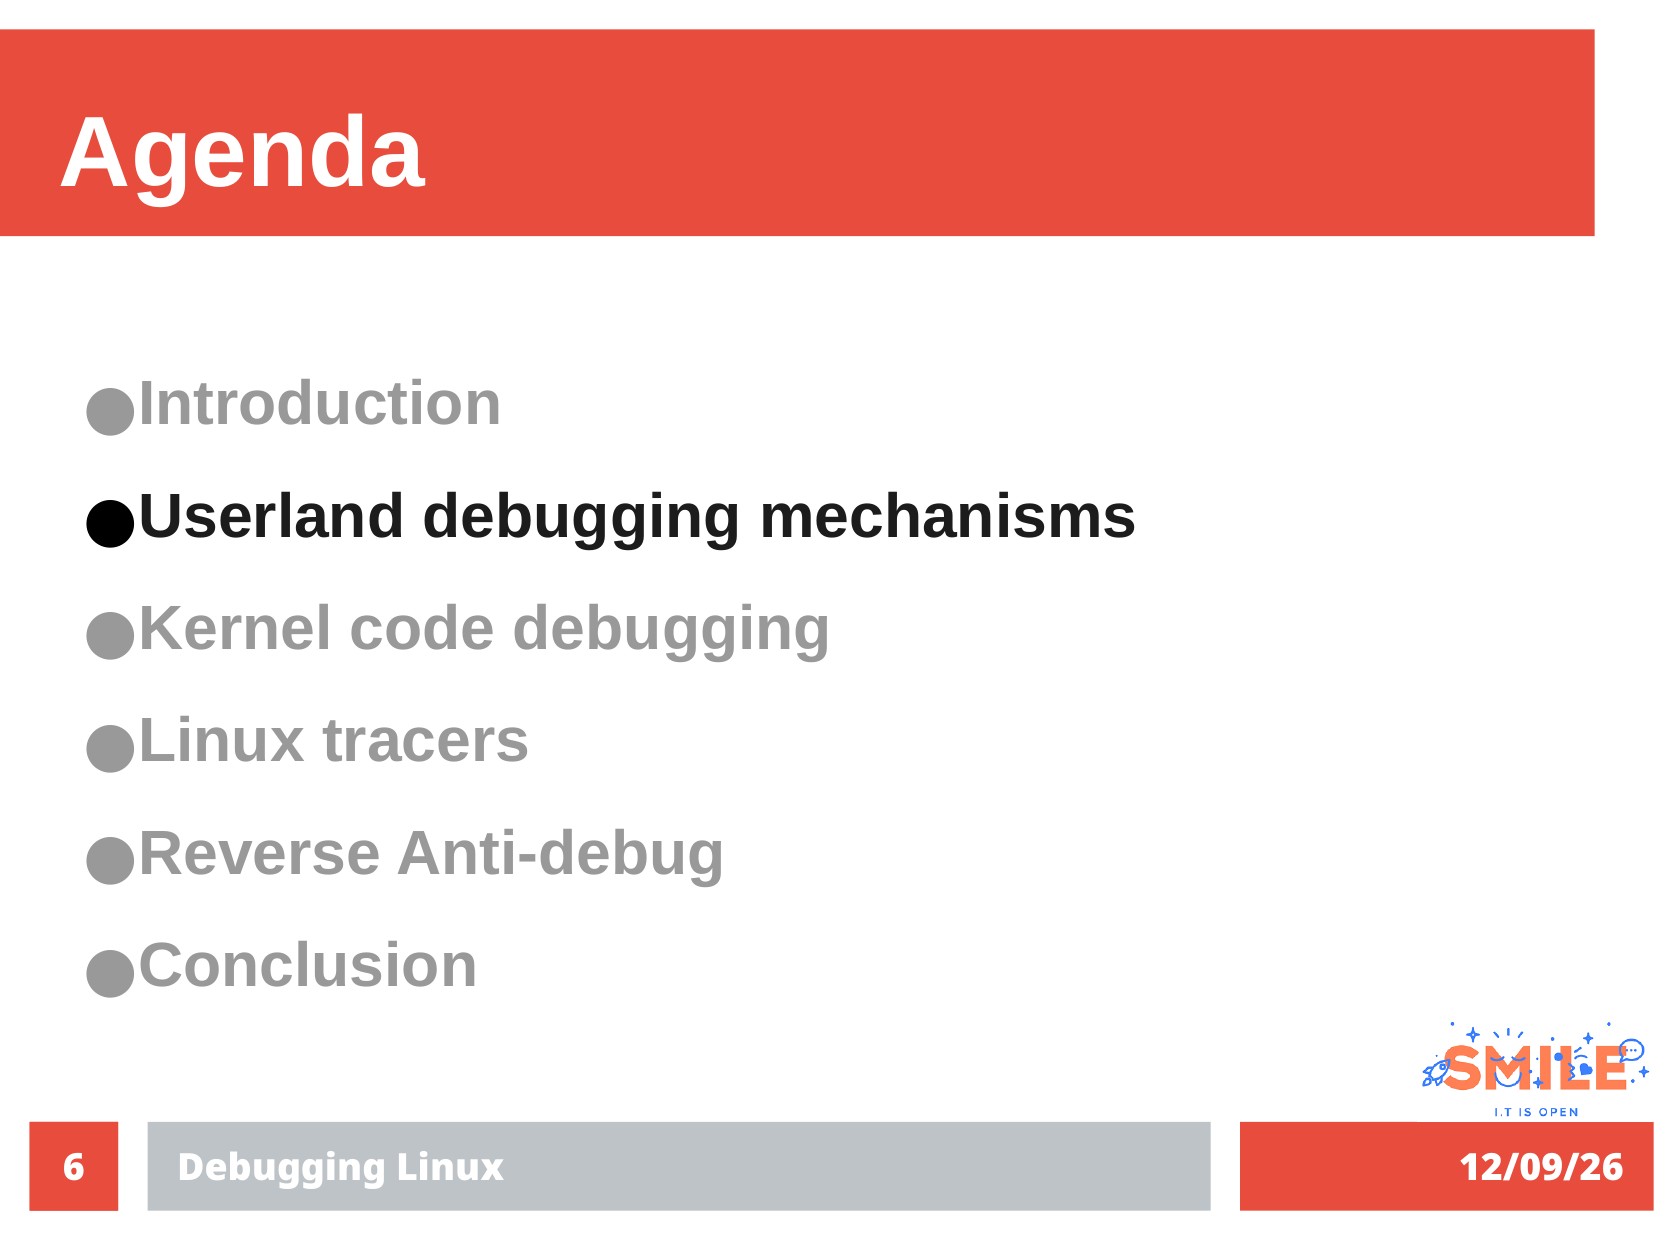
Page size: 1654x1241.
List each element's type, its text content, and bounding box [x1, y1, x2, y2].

text_box Introduction Userland debugging mechanisms Kernel code debugging Linux tracers Reverse Anti-debug Conclusion [83, 324, 1590, 1093]
text_box Agenda [58, 58, 1595, 207]
picture [1417, 1019, 1653, 1122]
text_box Agenda [149, 142, 172, 176]
